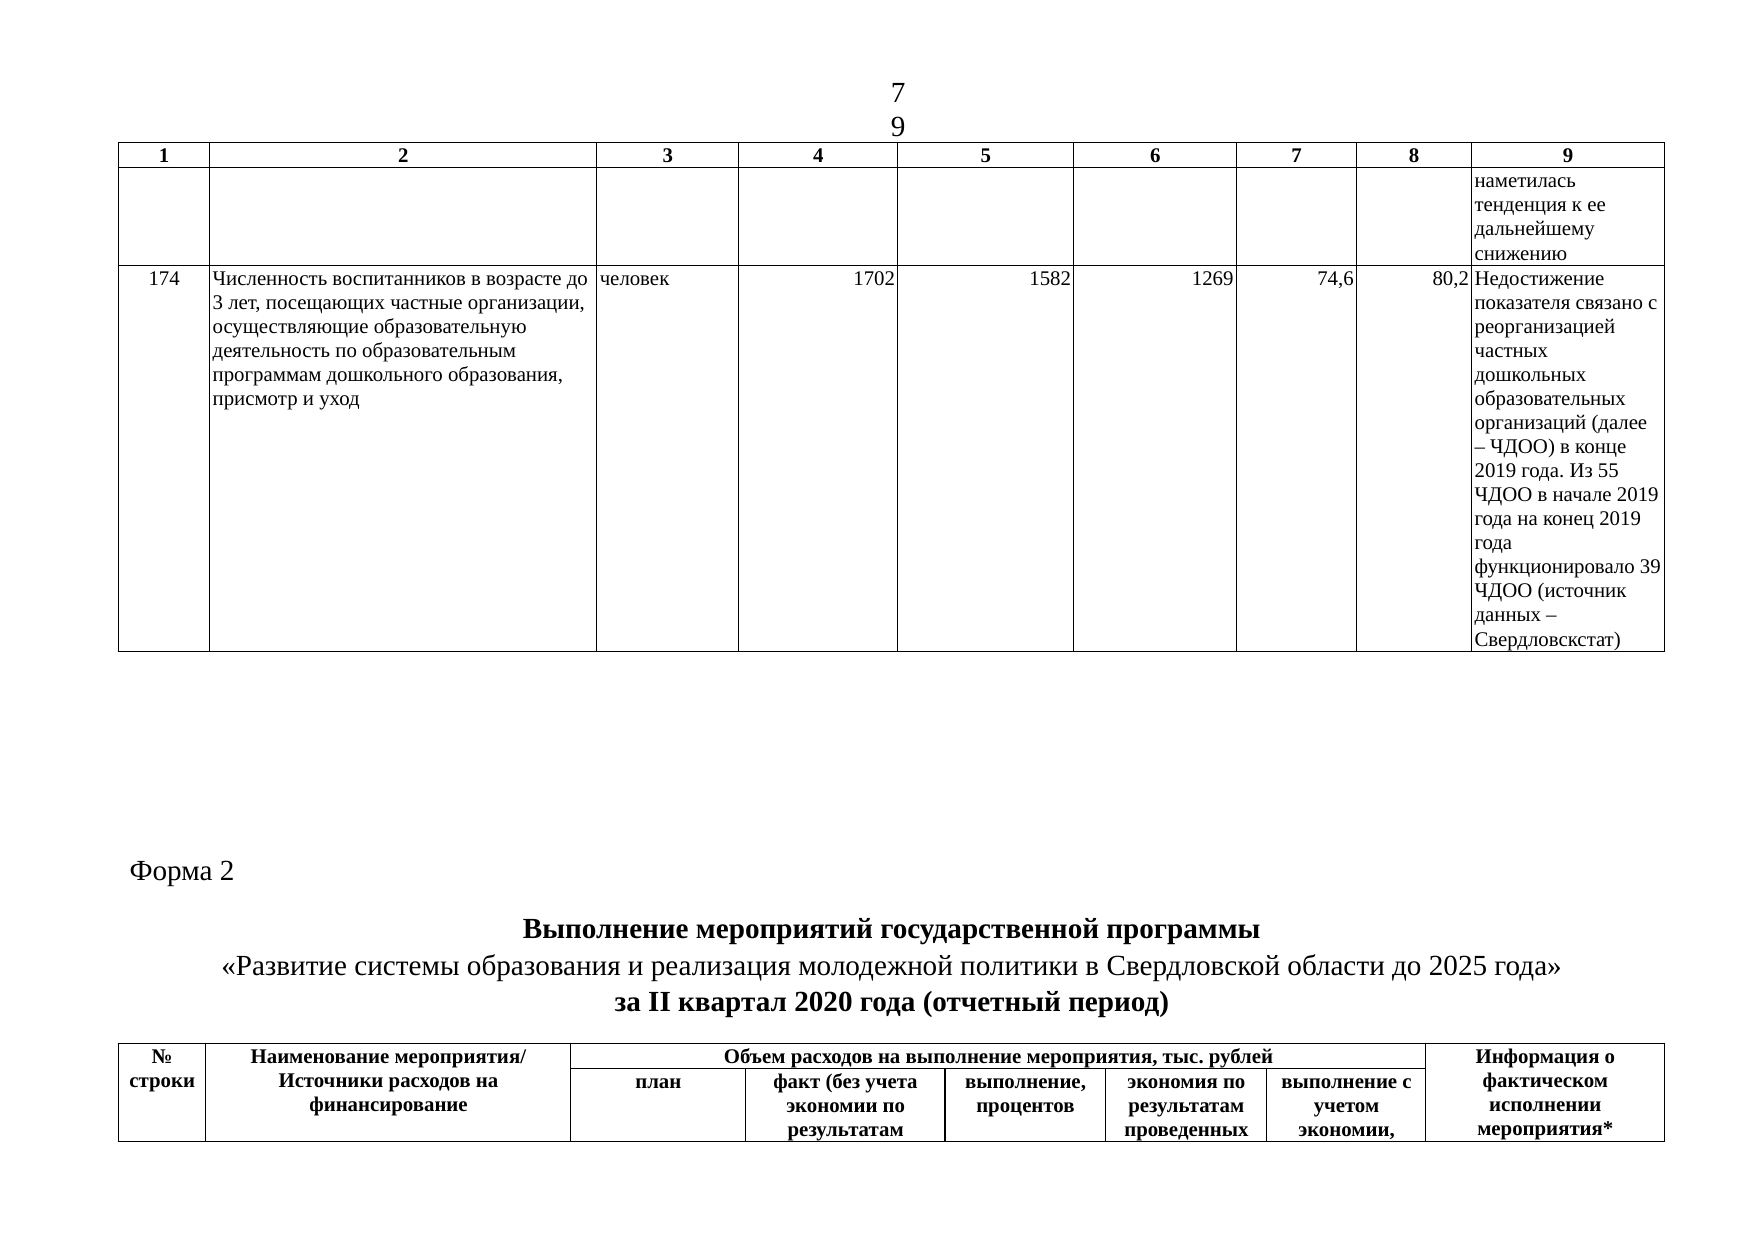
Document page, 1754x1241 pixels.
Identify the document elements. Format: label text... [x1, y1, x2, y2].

table_cell выполнение, процентов [946, 1069, 1105, 1141]
table_header № строки [119, 1044, 205, 1141]
table_header 2 [210, 143, 596, 167]
table_header Наименование мероприятия/ Источники расходов на финансирование [206, 1044, 570, 1141]
table_cell [739, 168, 897, 264]
table_header 6 [1074, 143, 1236, 167]
table_cell Численность воспитанников в возрасте до 3 лет, посещающих частные организации, осуществляющие образовательную деятельность по образовательным программам дошкольного образования, присмотр и уход [210, 266, 596, 651]
table_header 5 [898, 143, 1073, 167]
table_header 3 [597, 143, 738, 167]
table_cell [119, 168, 209, 264]
table_cell 174 [119, 266, 209, 651]
table_cell 80,2 [1357, 266, 1471, 651]
table_header 1 [119, 143, 209, 167]
table_cell [1357, 168, 1471, 264]
table_cell [1237, 168, 1356, 264]
table_header Форма 2 [118, 853, 1665, 906]
table_cell человек [597, 266, 738, 651]
table_cell «Развитие системы образования и реализация молодежной политики в Свердловской области до 2025 года» [118, 945, 1665, 984]
table_cell экономия по результатам проведенных [1106, 1069, 1266, 1141]
table_cell выполнение с учетом экономии, [1267, 1069, 1425, 1141]
table_cell 74,6 [1237, 266, 1356, 651]
table_header 8 [1357, 143, 1471, 167]
table_cell [1074, 168, 1236, 264]
table_header 9 [1472, 143, 1664, 167]
table_header Информация о фактическом исполнении мероприятия* [1426, 1044, 1664, 1141]
table_cell наметилась тенденция к ее дальнейшему снижению [1472, 168, 1664, 264]
table_cell Недостижение показателя связано с реорганизацией частных дошкольных образовательных организаций (далее – ЧДОО) в конце 2019 года. Из 55 ЧДОО в начале 2019 года на конец 2019 года функционировало 39 ЧДОО (источник данных – Свердловскстат) [1472, 266, 1664, 651]
table_header 7 [1237, 143, 1356, 167]
table_header 4 [739, 143, 897, 167]
table_header Объем расходов на выполнение мероприятия, тыс. рублей [571, 1044, 1425, 1068]
table_cell план [571, 1069, 745, 1141]
table_cell [597, 168, 738, 264]
table_cell за II квартал 2020 года (отчетный период) [118, 984, 1665, 1040]
table_cell [898, 168, 1073, 264]
table_cell [210, 168, 596, 264]
table_cell 1582 [898, 266, 1073, 651]
table_cell Выполнение мероприятий государственной программы [118, 906, 1665, 945]
table_cell 1269 [1074, 266, 1236, 651]
table_cell 1702 [739, 266, 897, 651]
table_cell факт (без учета экономии по результатам [746, 1069, 944, 1141]
